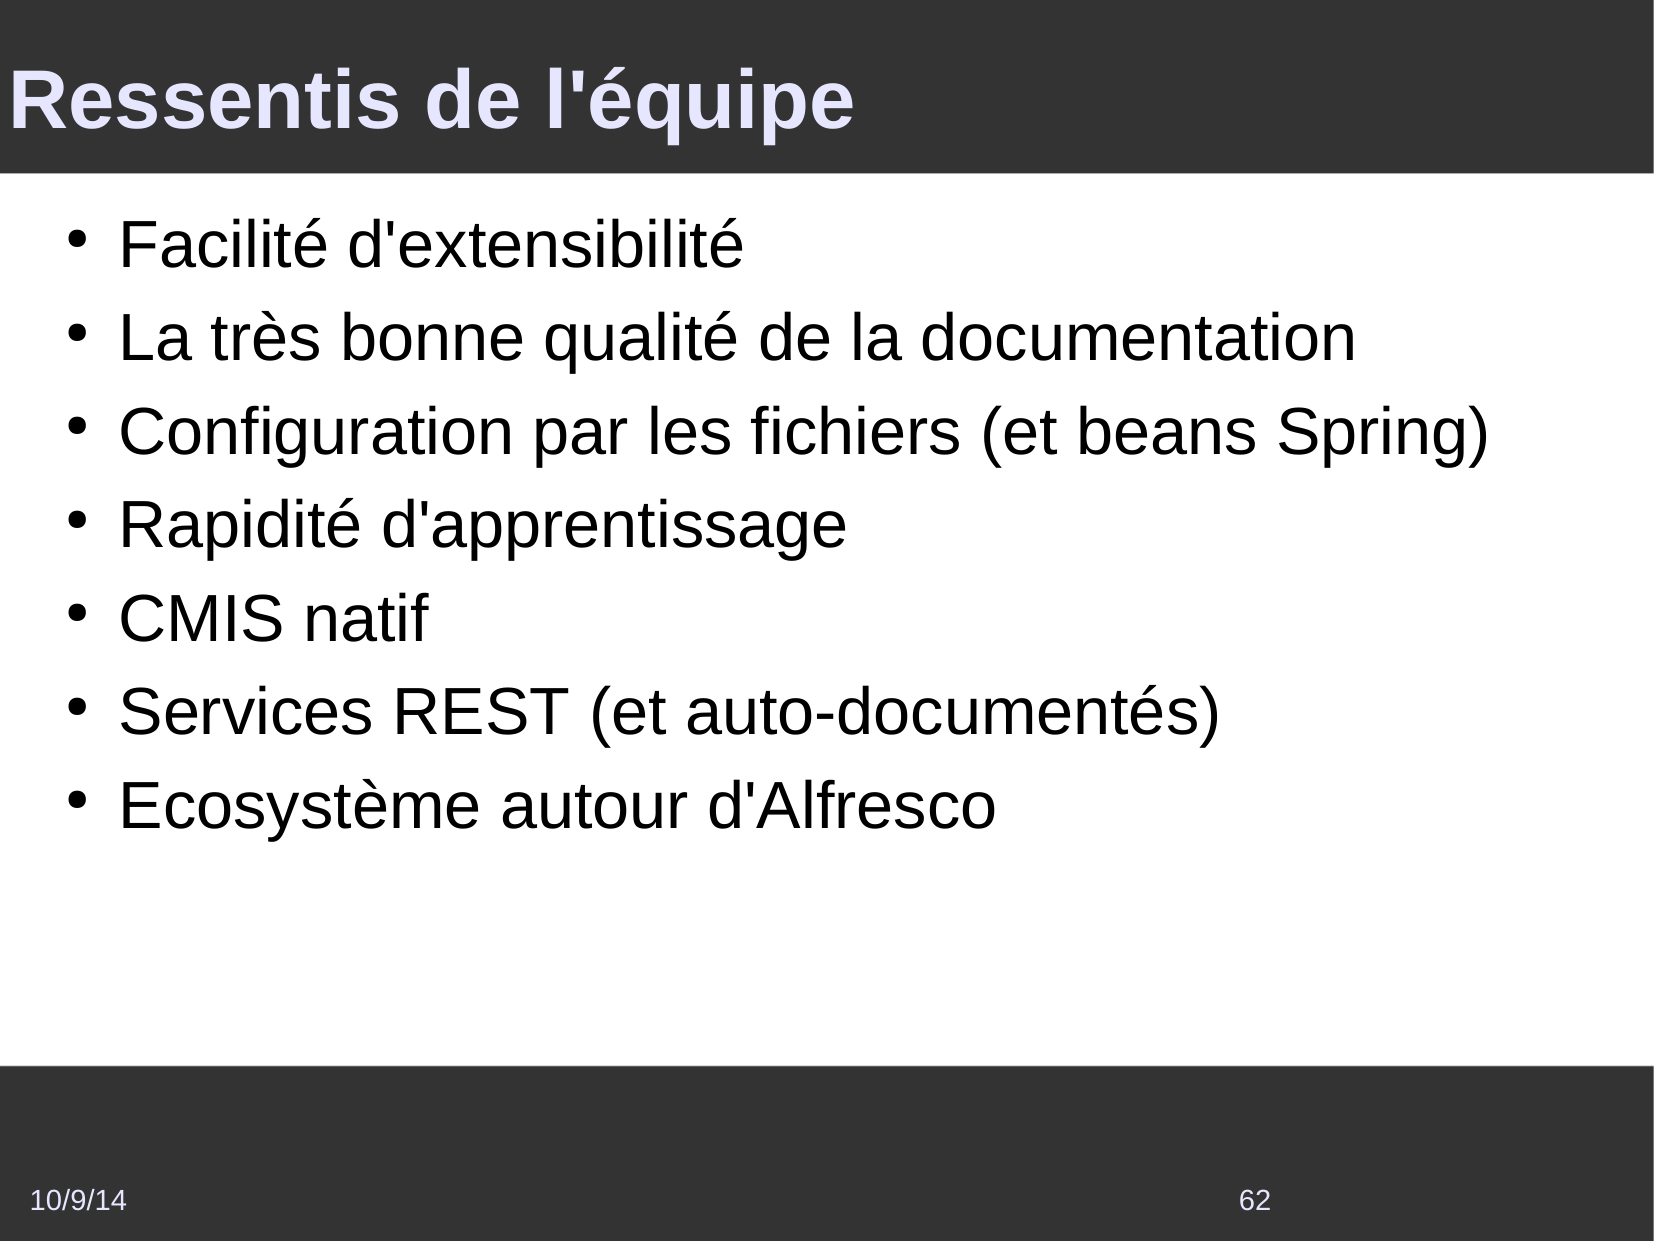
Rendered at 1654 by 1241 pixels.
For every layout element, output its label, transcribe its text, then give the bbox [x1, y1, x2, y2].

text_box [1238, 1181, 1625, 1241]
list Facilité d'extensibilité La très bonne qualité de la documentation Configuration par les fichiers (et beans Spring) Rapidité d'apprentissage CMIS natif Services REST (et auto-documentés) Ecosystème autour d'Alfresco [30, 200, 1621, 845]
picture [0, 0, 1654, 1241]
text_box 10/9/14 [29, 1181, 566, 1241]
title Ressentis de l'équipe [8, 9, 1591, 181]
